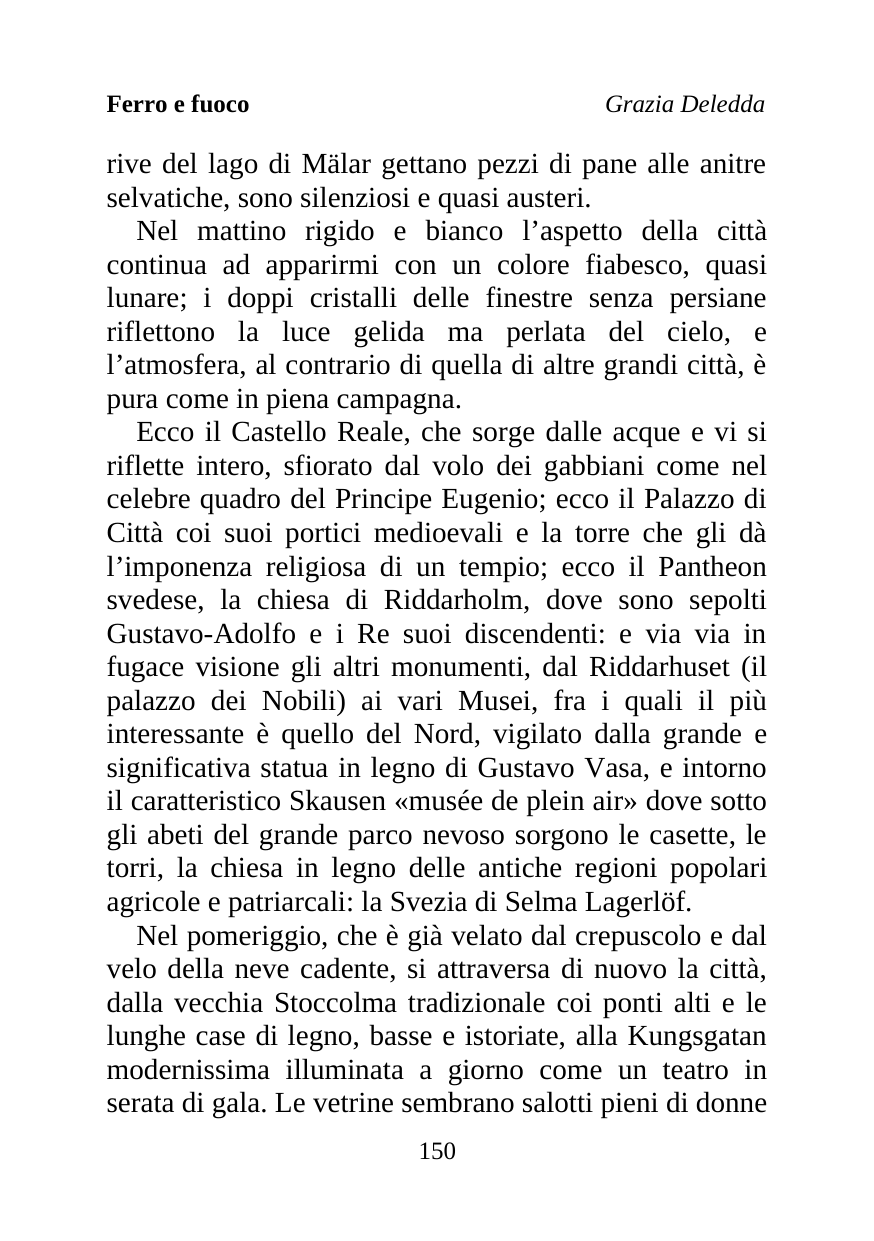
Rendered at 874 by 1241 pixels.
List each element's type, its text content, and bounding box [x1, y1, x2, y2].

text rive del lago di Mälar gettano pezzi di pane alle anitre selvatiche, sono silenziosi e quasi austeri. [106, 146, 768, 213]
text Ecco il Castello Reale, che sorge dalle acque e vi si riflette intero, sfiorato dal volo dei gabbiani come nel celebre quadro del Principe Eugenio; ecco il Palazzo di Città coi suoi portici medioevali e la torre che gli dà l’imponenza religiosa di un tempio; ecco il Pantheon svedese, la chiesa di Riddarholm, dove sono sepolti Gustavo-Adolfo e i Re suoi discendenti: e via via in fugace visione gli altri monumenti, dal Riddarhuset (il palazzo dei Nobili) ai vari Musei, fra i quali il più interessante è quello del Nord, vigilato dalla grande e significativa statua in legno di Gustavo Vasa, e intorno il caratteristico Skausen «musée de plein air» dove sotto gli abeti del grande parco nevoso sorgono le casette, le torri, la chiesa in legno delle antiche regioni popolari agricole e patriarcali: la Svezia di Selma Lagerlöf. [106, 414, 768, 918]
text Nel mattino rigido e bianco l’aspetto della città continua ad apparirmi con un colore fiabesco, quasi lunare; i doppi cristalli delle finestre senza persiane riflettono la luce gelida ma perlata del cielo, e l’atmosfera, al contrario di quella di altre grandi città, è pura come in piena campagna. [106, 213, 768, 414]
text Nel pomeriggio, che è già velato dal crepuscolo e dal velo della neve cadente, si attraversa di nuovo la città, dalla vecchia Stoccolma tradizionale coi ponti alti e le lunghe case di legno, basse e istoriate, alla Kungsgatan modernissima illuminata a giorno come un teatro in serata di gala. Le vetrine sembrano salotti pieni di donne [106, 918, 768, 1119]
